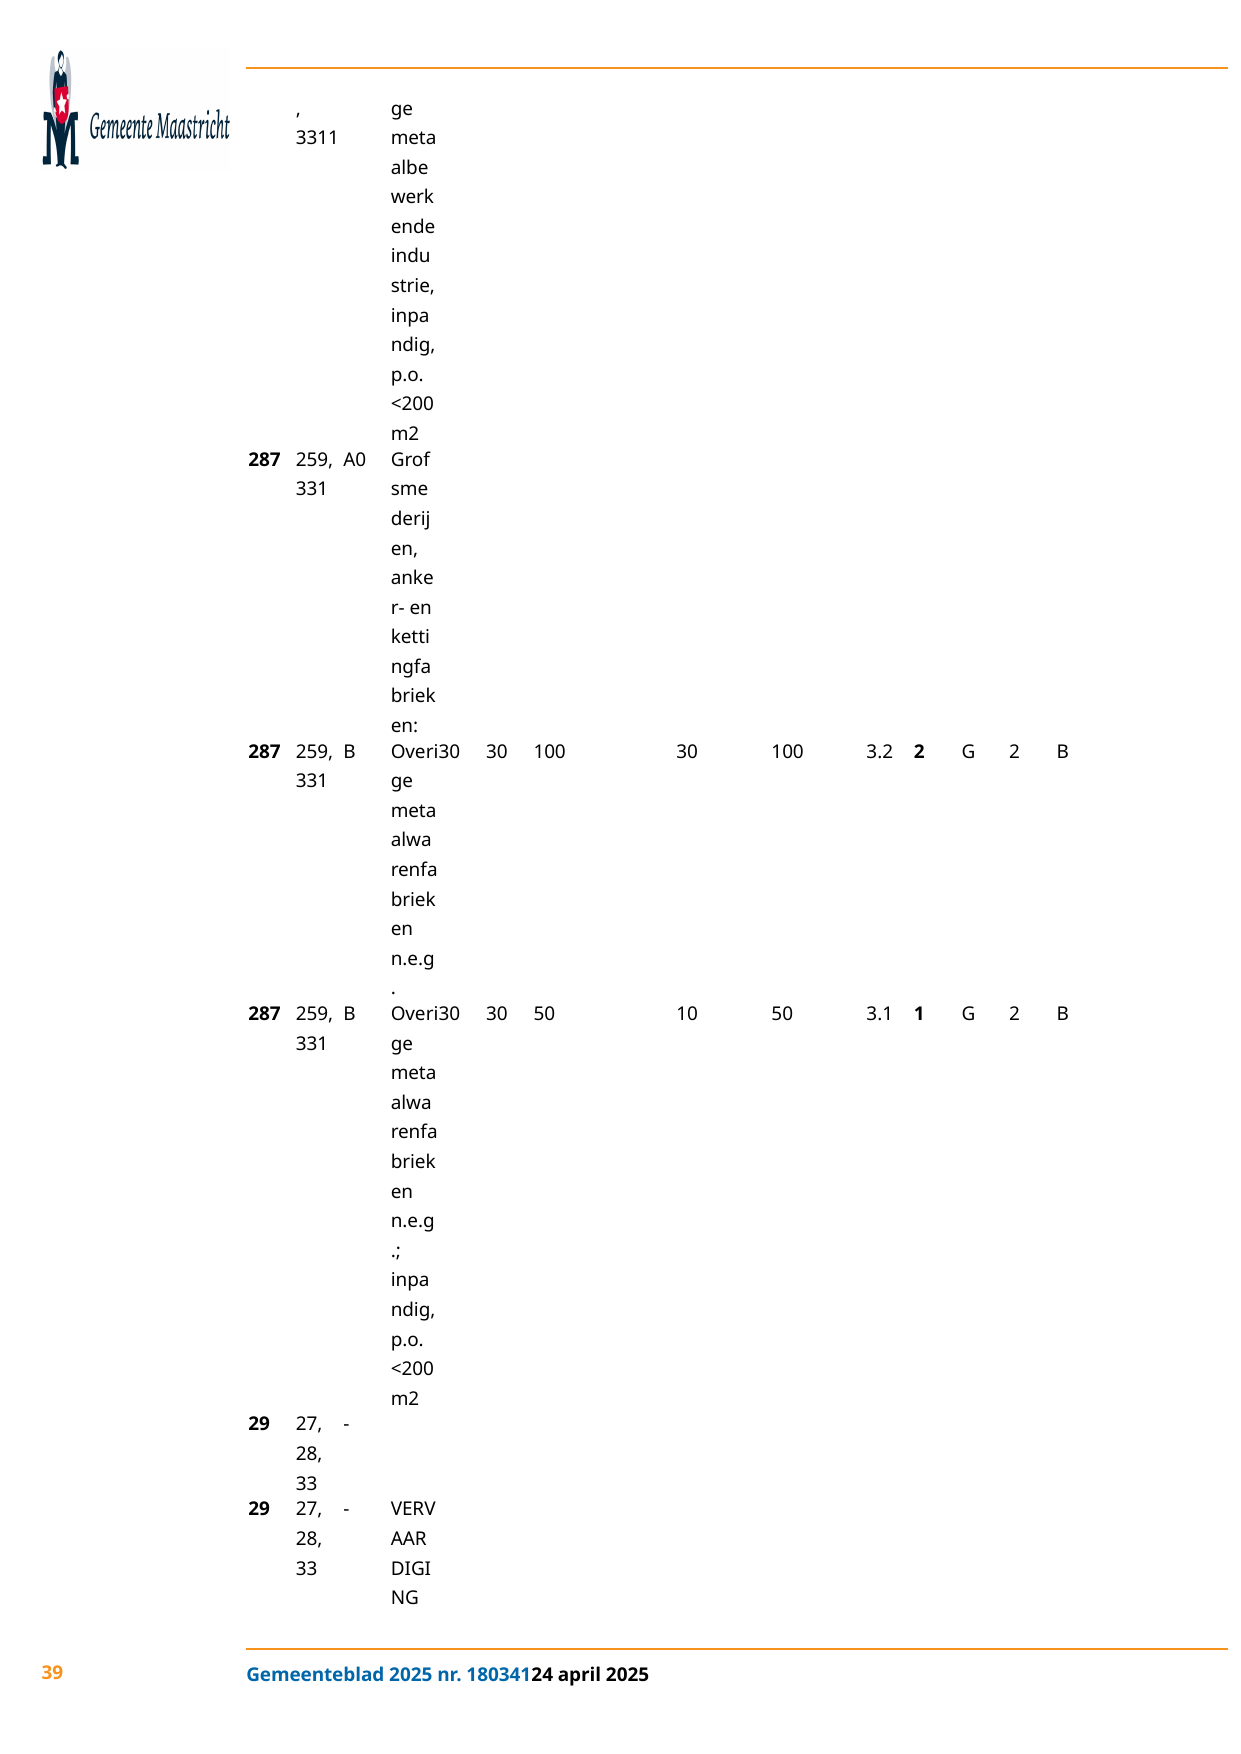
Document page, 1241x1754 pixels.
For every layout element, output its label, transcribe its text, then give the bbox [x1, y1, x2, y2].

table_cell [819, 95, 866, 446]
table_cell 259, 331 [296, 738, 343, 1000]
table_cell [771, 446, 819, 738]
table_cell [438, 1496, 486, 1610]
table_cell A0 [343, 446, 391, 738]
table_cell 27, 28, 33 [296, 1496, 343, 1610]
table_cell [533, 95, 581, 446]
table_cell [486, 1411, 533, 1496]
table_cell [771, 1411, 819, 1496]
table_cell [629, 1000, 676, 1411]
table_cell [914, 1496, 961, 1610]
table_cell [724, 1411, 771, 1496]
table_cell 30 [486, 738, 533, 1000]
table_cell [771, 95, 819, 446]
table_cell 100 [533, 738, 581, 1000]
table_cell 2 [1009, 738, 1056, 1000]
table_cell - [343, 1496, 391, 1610]
table_cell 287 [248, 738, 296, 1000]
table_cell [1009, 1411, 1056, 1496]
table_cell - [343, 1411, 391, 1496]
table_cell VERVAARDIGING [391, 1496, 438, 1610]
table_cell G [961, 738, 1009, 1000]
table_cell 259, 331 [296, 446, 343, 738]
table_cell [676, 446, 723, 738]
table_cell G [961, 1000, 1009, 1411]
table_cell 29 [248, 1411, 296, 1496]
table_cell [533, 1496, 581, 1610]
table_cell [771, 1496, 819, 1610]
table_cell 287 [248, 1000, 296, 1411]
table_cell [676, 95, 723, 446]
table_cell [724, 1000, 771, 1411]
table_cell [961, 95, 1009, 446]
table_cell Grofsmederijen, anker- en kettingfabrieken: [391, 446, 438, 738]
table_cell 3.2 [866, 738, 914, 1000]
table_cell 30 [438, 738, 486, 1000]
table_cell [486, 95, 533, 446]
table_cell [961, 446, 1009, 738]
table_cell [866, 1411, 914, 1496]
table_cell [581, 1000, 628, 1411]
table_cell 1 [914, 1000, 961, 1411]
table_cell [533, 1411, 581, 1496]
table_cell 50 [533, 1000, 581, 1411]
table_cell [629, 446, 676, 738]
table_cell [724, 738, 771, 1000]
table_cell [676, 1496, 723, 1610]
table_cell [914, 1411, 961, 1496]
table_cell 30 [486, 1000, 533, 1411]
table_cell [724, 446, 771, 738]
table_cell [629, 738, 676, 1000]
table_cell [819, 446, 866, 738]
table_cell [581, 1411, 628, 1496]
table_cell [438, 1411, 486, 1496]
table_cell [961, 1411, 1009, 1496]
table_cell 100 [771, 738, 819, 1000]
table_cell 27, 28, 33 [296, 1411, 343, 1496]
table_cell [1104, 1411, 1152, 1496]
table_cell 10 [438, 95, 486, 446]
table_cell [581, 95, 628, 446]
table_cell [1104, 738, 1152, 1000]
table_cell 259, 331 [296, 1000, 343, 1411]
table_cell [961, 1496, 1009, 1610]
table_cell B [343, 1000, 391, 1411]
table_cell [819, 738, 866, 1000]
table_cell [866, 446, 914, 738]
table_cell [866, 95, 914, 446]
table_cell [819, 1496, 866, 1610]
table_cell [1104, 1000, 1152, 1411]
table_cell 30 [676, 738, 723, 1000]
table_cell 287 [248, 446, 296, 738]
table_cell [629, 1496, 676, 1610]
table_cell [1104, 1496, 1152, 1610]
table_cell 2 [914, 738, 961, 1000]
table_cell [1009, 446, 1056, 738]
table_cell 10 [676, 1000, 723, 1411]
table_cell [1056, 95, 1104, 446]
table_cell [533, 446, 581, 738]
table_cell B [343, 738, 391, 1000]
table_cell [1009, 1496, 1056, 1610]
table_cell [438, 446, 486, 738]
table_cell Overige metaalwarenfabrieken n.e.g. [391, 738, 438, 1000]
table_cell [1104, 446, 1152, 738]
table_cell B [1056, 1000, 1104, 1411]
table_cell [581, 1496, 628, 1610]
table_cell [629, 95, 676, 446]
table_cell [676, 1411, 723, 1496]
table_cell 2 [1009, 1000, 1056, 1411]
table_cell [1056, 446, 1104, 738]
table_cell 50 [771, 1000, 819, 1411]
table_cell [581, 446, 628, 738]
table_cell , 3311 [296, 95, 343, 446]
table_cell [724, 95, 771, 446]
table_cell [248, 95, 296, 446]
table_cell [1104, 95, 1152, 446]
table_cell Overige metaalwarenfabrieken n.e.g.; inpandig, p.o. <200 m2 [391, 1000, 438, 1411]
table_cell [581, 738, 628, 1000]
table_cell 3.1 [866, 1000, 914, 1411]
table_cell B [1056, 738, 1104, 1000]
table_cell [914, 95, 961, 446]
table_cell [866, 1496, 914, 1610]
table_cell [629, 1411, 676, 1496]
table_cell [1056, 1496, 1104, 1610]
picture [41, 47, 231, 172]
table_cell [1056, 1411, 1104, 1496]
table_cell [486, 446, 533, 738]
table_cell [1009, 95, 1056, 446]
table_cell [819, 1000, 866, 1411]
table_cell [486, 1496, 533, 1610]
table_cell [343, 95, 391, 446]
table_cell Overige metaalbewerkende industrie, inpandig, p.o. <200m2 [391, 95, 438, 446]
table_cell [819, 1411, 866, 1496]
table_cell [724, 1496, 771, 1610]
table_cell [391, 1411, 438, 1496]
table_cell [914, 446, 961, 738]
table_cell 30 [438, 1000, 486, 1411]
table_cell 29 [248, 1496, 296, 1610]
